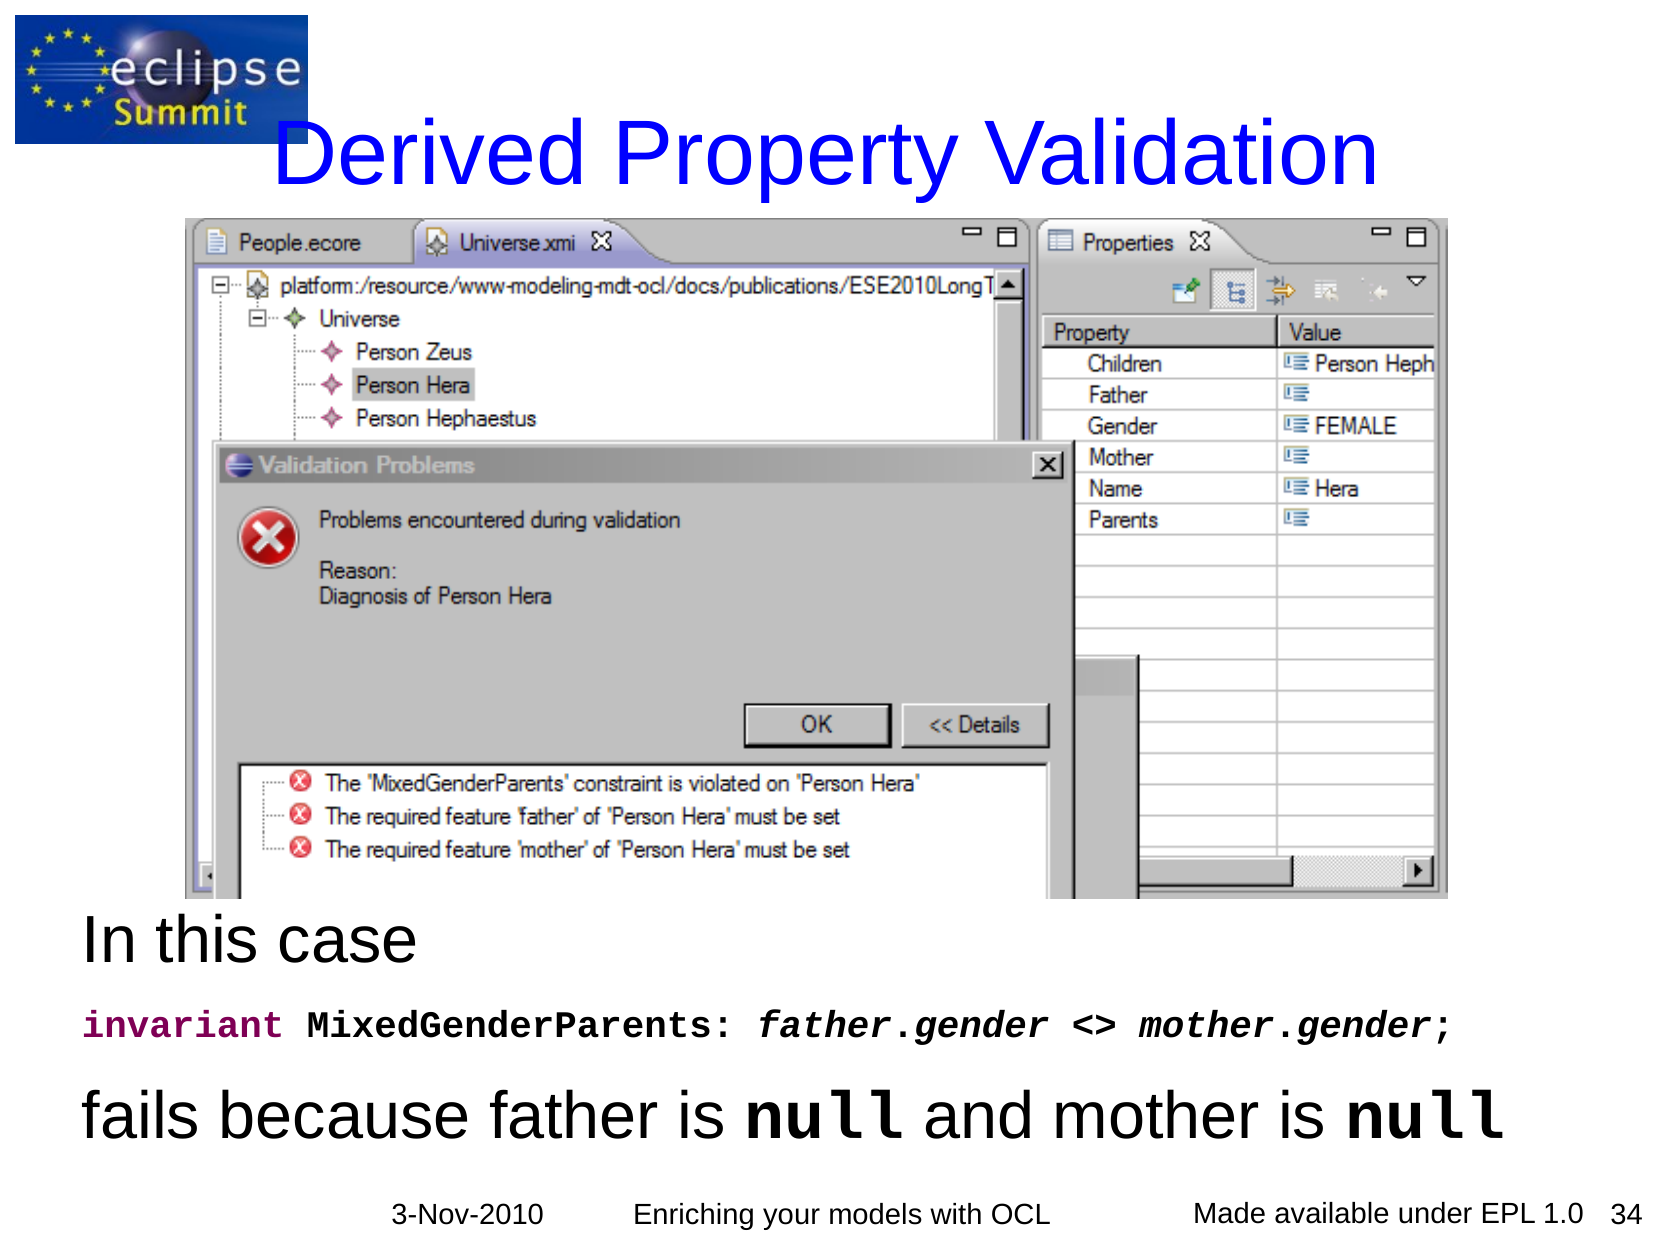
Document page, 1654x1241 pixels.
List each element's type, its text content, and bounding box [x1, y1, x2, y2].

list In this case invariant MixedGenderParents: father.gender <> mother.gender; fails because father is null and mother is null [81, 902, 1570, 1160]
picture [15, 15, 308, 144]
title Derived Property Validation [82, 56, 1571, 250]
picture [185, 218, 1448, 899]
